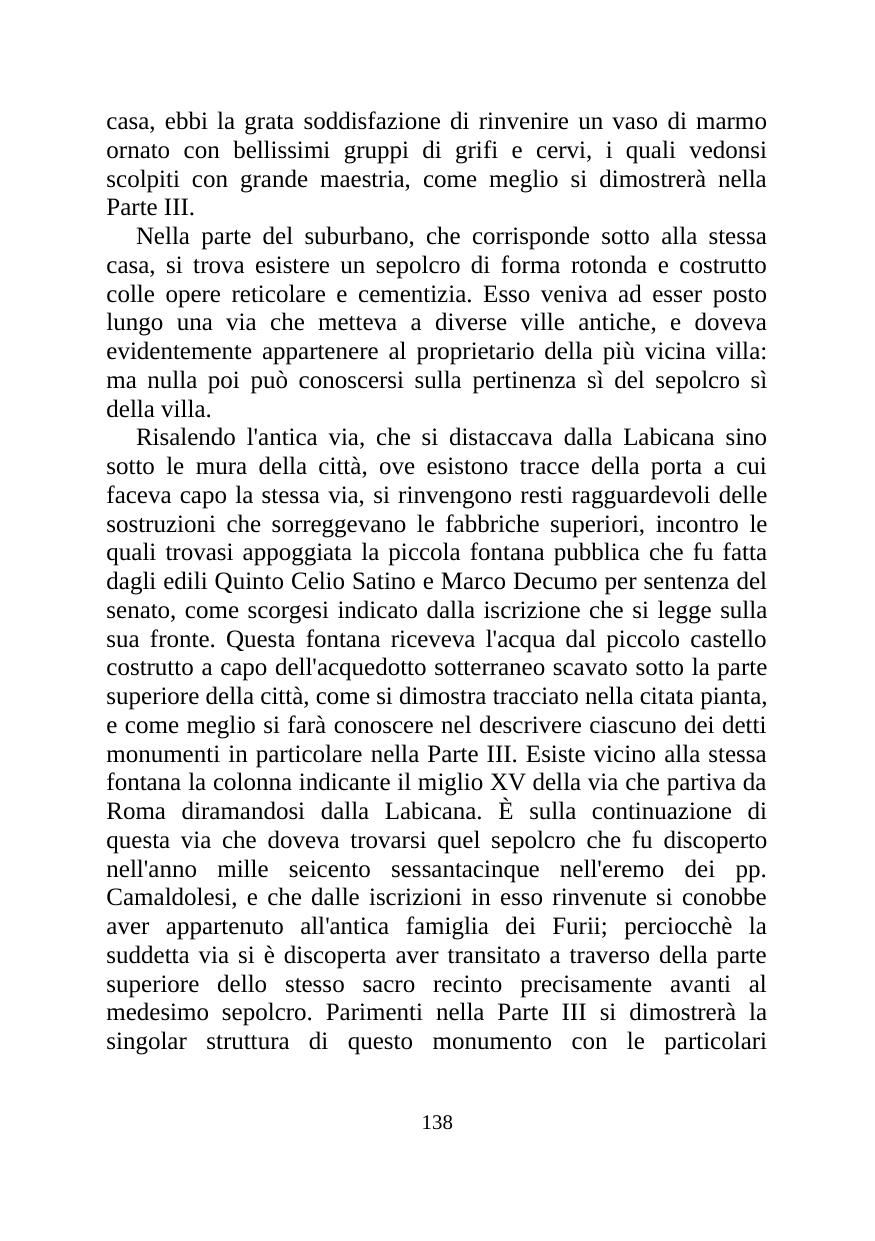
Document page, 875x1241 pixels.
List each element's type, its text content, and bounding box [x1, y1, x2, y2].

text Nella parte del suburbano, che corrisponde sotto alla stessa casa, si trova esistere un sepolcro di forma rotonda e costrutto colle opere reticolare e cementizia. Esso veniva ad esser posto lungo una via che metteva a diverse ville antiche, e doveva evidentemente appartenere al proprietario della più vicina villa: ma nulla poi può conoscersi sulla pertinenza sì del sepolcro sì della villa. [106, 221, 768, 422]
text casa, ebbi la grata soddisfazione di rinvenire un vaso di marmo ornato con bellissimi gruppi di grifi e cervi, i quali vedonsi scolpiti con grande maestria, come meglio si dimostrerà nella Parte III. [106, 106, 768, 221]
text Risalendo l'antica via, che si distaccava dalla Labicana sino sotto le mura della città, ove esistono tracce della porta a cui faceva capo la stessa via, si rinvengono resti ragguardevoli delle sostruzioni che sorreggevano le fabbriche superiori, incontro le quali trovasi appoggiata la piccola fontana pubblica che fu fatta dagli edili Quinto Celio Satino e Marco Decumo per sentenza del senato, come scorgesi indicato dalla iscrizione che si legge sulla sua fronte. Questa fontana riceveva l'acqua dal piccolo castello costrutto a capo dell'acquedotto sotterraneo scavato sotto la parte superiore della città, come si dimostra tracciato nella citata pianta, e come meglio si farà conoscere nel descrivere ciascuno dei detti monumenti in particolare nella Parte III. Esiste vicino alla stessa fontana la colonna indicante il miglio XV della via che partiva da Roma diramandosi dalla Labicana. È sulla continuazione di questa via che doveva trovarsi quel sepolcro che fu discoperto nell'anno mille seicento sessantacinque nell'eremo dei pp. Camaldolesi, e che dalle iscrizioni in esso rinvenute si conobbe aver appartenuto all'antica famiglia dei Furii; perciocchè la suddetta via si è discoperta aver transitato a traverso della parte superiore dello stesso sacro recinto precisamente avanti al medesimo sepolcro. Parimenti nella Parte III si dimostrerà la singolar struttura di questo monumento con le particolari [106, 422, 768, 1055]
